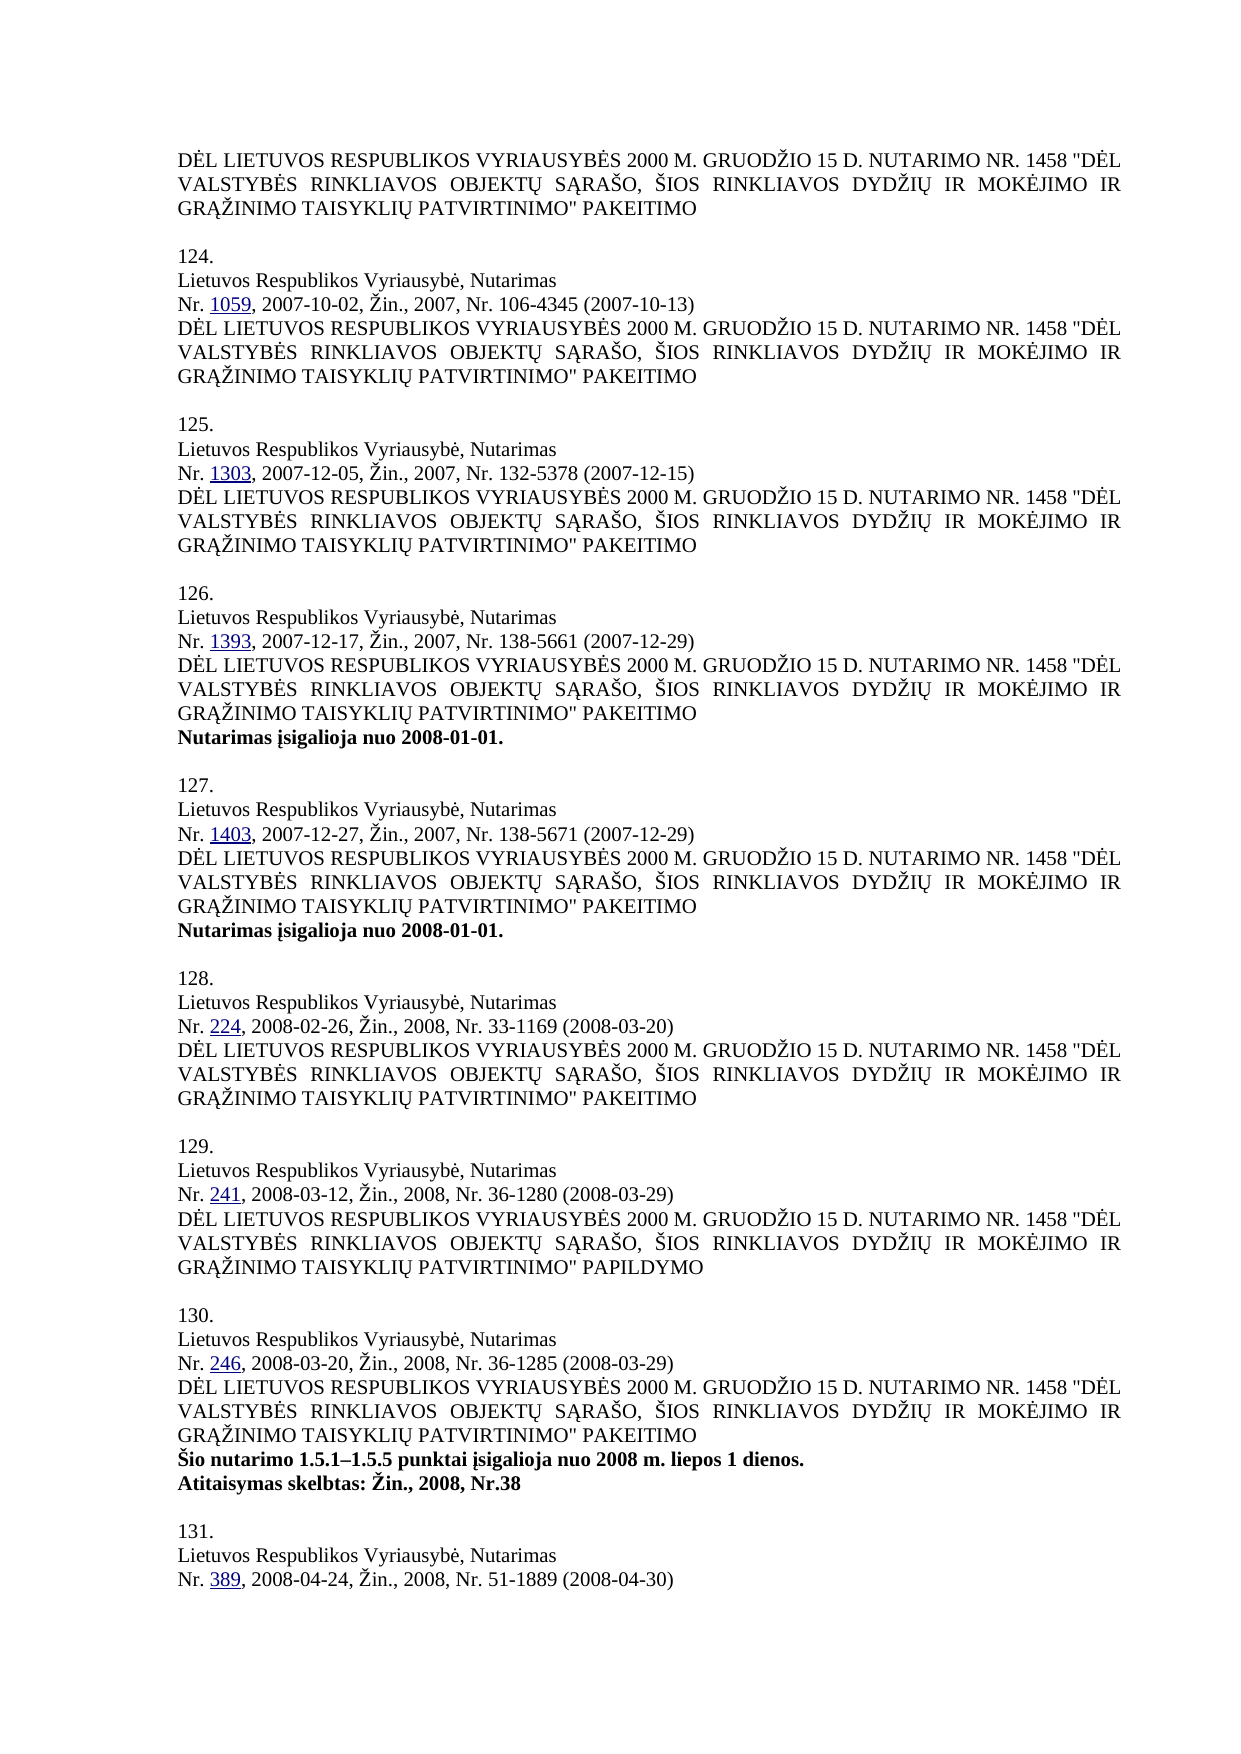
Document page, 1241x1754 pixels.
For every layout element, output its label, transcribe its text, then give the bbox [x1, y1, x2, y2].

text DĖL LIETUVOS RESPUBLIKOS VYRIAUSYBĖS 2000 M. GRUODŽIO 15 D. NUTARIMO NR. 1458 "DĖL VALSTYBĖS RINKLIAVOS OBJEKTŲ SĄRAŠO, ŠIOS RINKLIAVOS DYDŽIŲ IR MOKĖJIMO IR GRĄŽINIMO TAISYKLIŲ PATVIRTINIMO" PAKEITIMO [177, 846, 1122, 918]
text Nutarimas įsigalioja nuo 2008-01-01. [177, 918, 1122, 942]
text Lietuvos Respublikos Vyriausybė, Nutarimas [177, 1327, 1122, 1351]
text Nutarimas įsigalioja nuo 2008-01-01. [177, 725, 1122, 749]
text Nr. 1303, 2007-12-05, Žin., 2007, Nr. 132-5378 (2007-12-15) [177, 461, 1122, 484]
text Lietuvos Respublikos Vyriausybė, Nutarimas [177, 436, 1122, 461]
text Atitaisymas skelbtas: Žin., 2008, Nr.38 [177, 1471, 1122, 1495]
text DĖL LIETUVOS RESPUBLIKOS VYRIAUSYBĖS 2000 M. GRUODŽIO 15 D. NUTARIMO NR. 1458 "DĖL VALSTYBĖS RINKLIAVOS OBJEKTŲ SĄRAŠO, ŠIOS RINKLIAVOS DYDŽIŲ IR MOKĖJIMO IR GRĄŽINIMO TAISYKLIŲ PATVIRTINIMO" PAKEITIMO [177, 148, 1122, 220]
text Lietuvos Respublikos Vyriausybė, Nutarimas [177, 990, 1122, 1014]
text Šio nutarimo 1.5.1–1.5.5 punktai įsigalioja nuo 2008 m. liepos 1 dienos. [177, 1447, 1122, 1471]
text DĖL LIETUVOS RESPUBLIKOS VYRIAUSYBĖS 2000 M. GRUODŽIO 15 D. NUTARIMO NR. 1458 "DĖL VALSTYBĖS RINKLIAVOS OBJEKTŲ SĄRAŠO, ŠIOS RINKLIAVOS DYDŽIŲ IR MOKĖJIMO IR GRĄŽINIMO TAISYKLIŲ PATVIRTINIMO" PAKEITIMO [177, 484, 1122, 557]
text Nr. 389, 2008-04-24, Žin., 2008, Nr. 51-1889 (2008-04-30) [177, 1567, 1122, 1591]
text DĖL LIETUVOS RESPUBLIKOS VYRIAUSYBĖS 2000 M. GRUODŽIO 15 D. NUTARIMO NR. 1458 "DĖL VALSTYBĖS RINKLIAVOS OBJEKTŲ SĄRAŠO, ŠIOS RINKLIAVOS DYDŽIŲ IR MOKĖJIMO IR GRĄŽINIMO TAISYKLIŲ PATVIRTINIMO" PAPILDYMO [177, 1206, 1122, 1279]
text DĖL LIETUVOS RESPUBLIKOS VYRIAUSYBĖS 2000 M. GRUODŽIO 15 D. NUTARIMO NR. 1458 "DĖL VALSTYBĖS RINKLIAVOS OBJEKTŲ SĄRAŠO, ŠIOS RINKLIAVOS DYDŽIŲ IR MOKĖJIMO IR GRĄŽINIMO TAISYKLIŲ PATVIRTINIMO" PAKEITIMO [177, 316, 1122, 388]
text Nr. 241, 2008-03-12, Žin., 2008, Nr. 36-1280 (2008-03-29) [177, 1182, 1122, 1206]
text 127. [177, 773, 1122, 797]
text Nr. 224, 2008-02-26, Žin., 2008, Nr. 33-1169 (2008-03-20) [177, 1014, 1122, 1038]
text 131. [177, 1519, 1122, 1543]
text Nr. 1059, 2007-10-02, Žin., 2007, Nr. 106-4345 (2007-10-13) [177, 292, 1122, 316]
text Lietuvos Respublikos Vyriausybė, Nutarimas [177, 605, 1122, 629]
text 128. [177, 966, 1122, 990]
text DĖL LIETUVOS RESPUBLIKOS VYRIAUSYBĖS 2000 M. GRUODŽIO 15 D. NUTARIMO NR. 1458 "DĖL VALSTYBĖS RINKLIAVOS OBJEKTŲ SĄRAŠO, ŠIOS RINKLIAVOS DYDŽIŲ IR MOKĖJIMO IR GRĄŽINIMO TAISYKLIŲ PATVIRTINIMO" PAKEITIMO [177, 1038, 1122, 1110]
text Nr. 1393, 2007-12-17, Žin., 2007, Nr. 138-5661 (2007-12-29) [177, 629, 1122, 653]
text Lietuvos Respublikos Vyriausybė, Nutarimas [177, 1158, 1122, 1182]
text Lietuvos Respublikos Vyriausybė, Nutarimas [177, 1543, 1122, 1567]
text Nr. 1403, 2007-12-27, Žin., 2007, Nr. 138-5671 (2007-12-29) [177, 821, 1122, 846]
text DĖL LIETUVOS RESPUBLIKOS VYRIAUSYBĖS 2000 M. GRUODŽIO 15 D. NUTARIMO NR. 1458 "DĖL VALSTYBĖS RINKLIAVOS OBJEKTŲ SĄRAŠO, ŠIOS RINKLIAVOS DYDŽIŲ IR MOKĖJIMO IR GRĄŽINIMO TAISYKLIŲ PATVIRTINIMO" PAKEITIMO [177, 653, 1122, 725]
text 130. [177, 1303, 1122, 1327]
text Lietuvos Respublikos Vyriausybė, Nutarimas [177, 797, 1122, 821]
text Nr. 246, 2008-03-20, Žin., 2008, Nr. 36-1285 (2008-03-29) [177, 1351, 1122, 1375]
text 124. [177, 244, 1122, 268]
text DĖL LIETUVOS RESPUBLIKOS VYRIAUSYBĖS 2000 M. GRUODŽIO 15 D. NUTARIMO NR. 1458 "DĖL VALSTYBĖS RINKLIAVOS OBJEKTŲ SĄRAŠO, ŠIOS RINKLIAVOS DYDŽIŲ IR MOKĖJIMO IR GRĄŽINIMO TAISYKLIŲ PATVIRTINIMO" PAKEITIMO [177, 1375, 1122, 1447]
text Lietuvos Respublikos Vyriausybė, Nutarimas [177, 268, 1122, 292]
text 129. [177, 1134, 1122, 1158]
text 126. [177, 581, 1122, 605]
text 125. [177, 412, 1122, 436]
